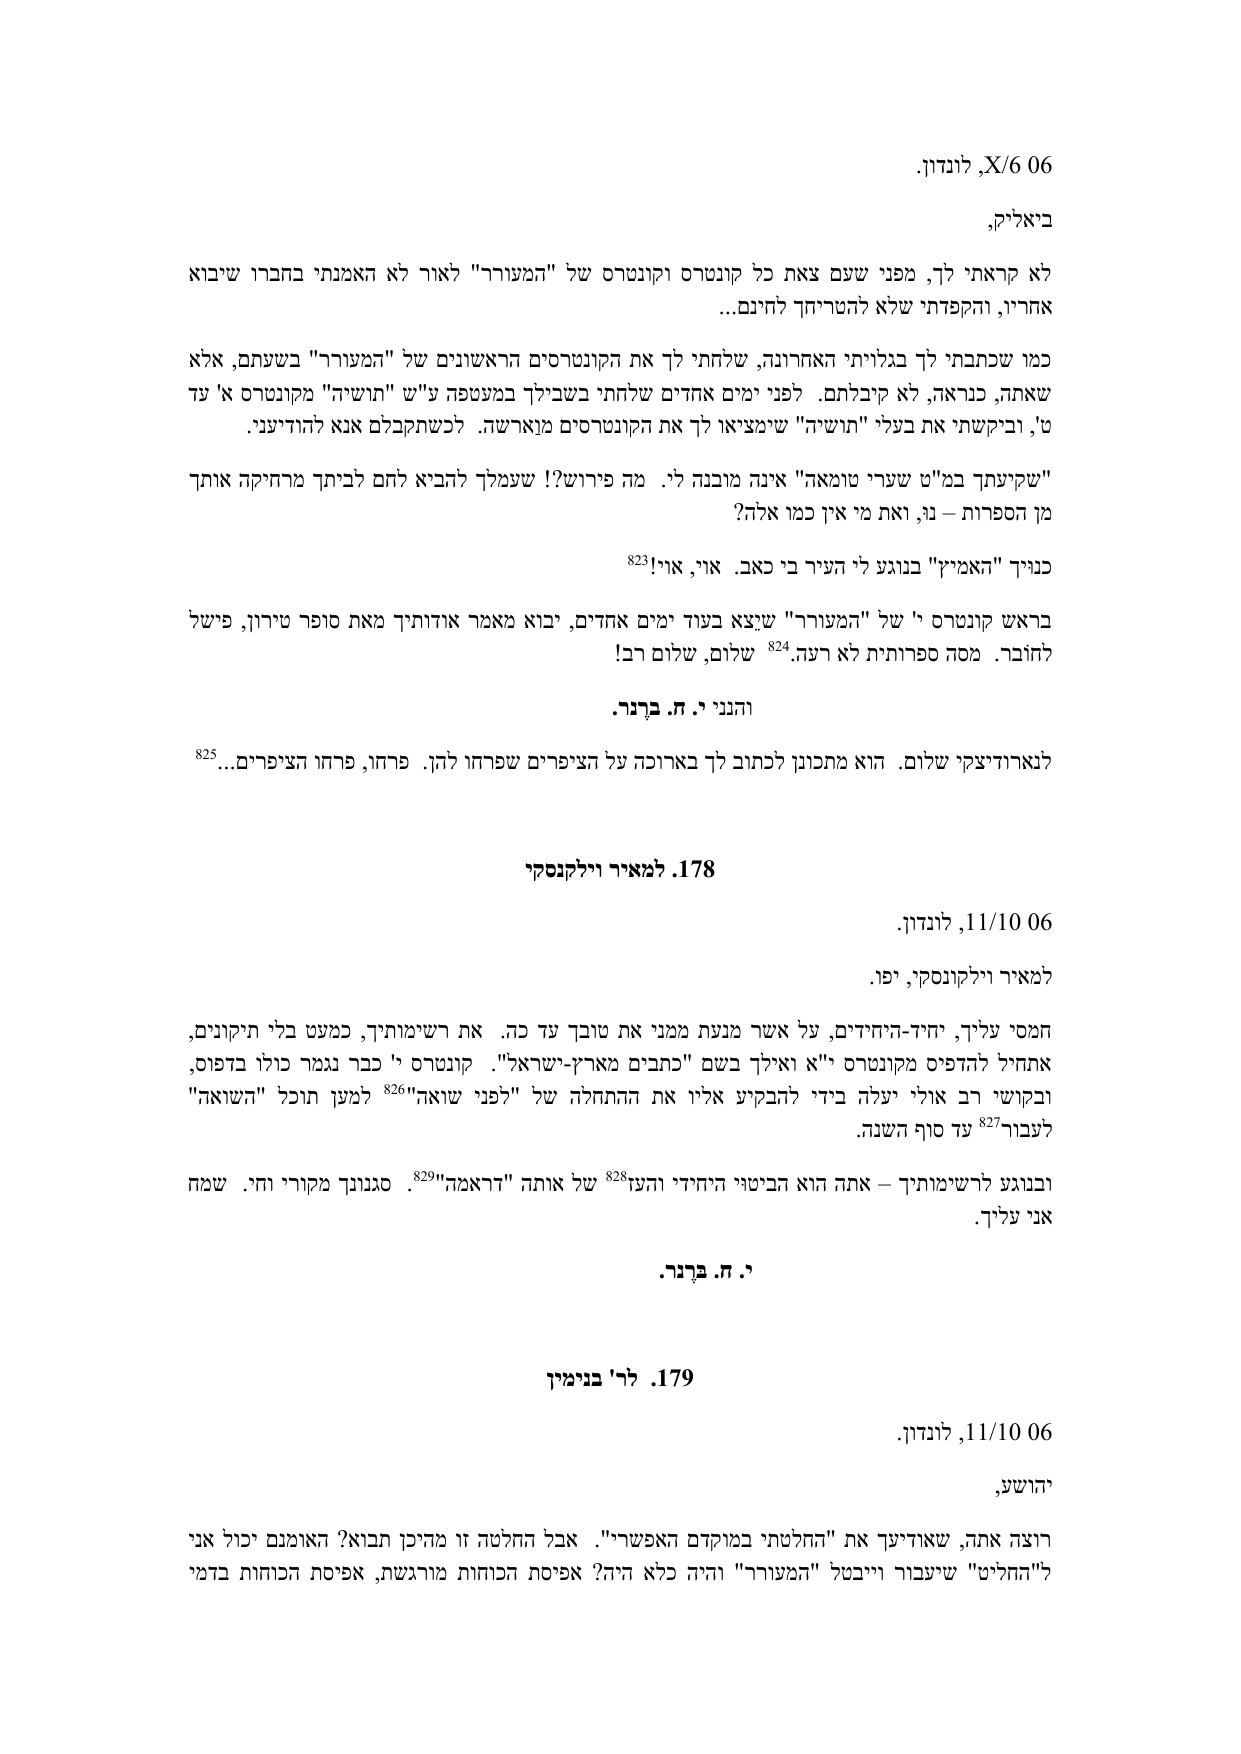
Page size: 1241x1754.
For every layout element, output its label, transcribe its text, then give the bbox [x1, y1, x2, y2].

text כנוּיך "האמיץ" בנוגע לי העיר בי כאב. אוי, אוי! [187, 551, 1053, 580]
text כמו שכתבתי לך בגלויתי האחרונה, שלחתי לך את הקונטרסים הראשונים של "המעורר" בשעתם, אלא שאתה, כנראה, לא קיבלתם. לפני ימים אחדים שלחתי בשבילך במעטפה ע"ש "תושיה" מקונטרס א' עד ט', וביקשתי את בעלי "תושיה" שימציאו לך את הקונטרסים מוַארשה. לכשתקבלם אנא להודיעני. [187, 344, 1053, 439]
text לנארודיצקי שלום. הוא מתכונן לכתוב לך בארוכה על הציפרים שפרחו להן. פרחו, פרחו הציפרים... [187, 746, 1053, 775]
text ביאליק, [187, 204, 1053, 233]
text "שקיעתך במ"ט שערי טומאה" אינה מובנה לי. מה פירוש?! שעמלך להביא לחם לביתך מרחיקה אותך מן הספרות – נוּ, ואת מי אין כמו אלה? [187, 464, 1053, 526]
text 06 X/6, לונדון. [187, 150, 1053, 179]
text למאיר וילקונסקי, יפו. [187, 961, 1053, 990]
text 06 11/10, לונדון. [187, 907, 1053, 936]
text 06 11/10, לונדון. [187, 1417, 1053, 1445]
text 178. למאיר וילקנסקי [187, 854, 1053, 882]
text ובנוגע לרשימותיך – אתה הוא הביטוּי היחידי והעז של אותה "דראמה". סגנונך מקורי וחי. שמח אני עליך. [187, 1168, 1053, 1230]
text והנני י. ח. ברֶנר. [187, 692, 1053, 721]
text 179. לר' בנימין [187, 1363, 1053, 1391]
text בראש קונטרס י' של "המעורר" שיֵצא בעוד ימים אחדים, יבוא מאמר אודותיך מאת סופר טירון, פישל לחוֹבר. מסה ספרותית לא רעה. שלום, שלום רב! [187, 605, 1053, 667]
text חמסי עליך, יחיד-היחידים, על אשר מנעת ממני את טובך עד כה. את רשימותיך, כמעט בלי תיקונים, אתחיל להדפיס מקונטרס י"א ואילך בשם "כתבים מארץ-ישראל". קונטרס י' כבר נגמר כולו בדפוס, ובקושי רב אולי יעלה בידי להבקיע אליו את ההתחלה של "לפני שואה" למען תוכל "השואה" לעבור עד סוף השנה. [187, 1015, 1053, 1143]
text לא קראתי לך, מפני שעם צאת כל קונטרס וקונטרס של "המעורר" לאור לא האמנתי בחברו שיבוא אחריו, והקפדתי שלא להטריחך לחינם... [187, 258, 1053, 319]
text י. ח. בּרֶנר. [187, 1255, 1053, 1284]
text יהושע, [187, 1470, 1053, 1499]
text רוצה אתה, שאודיעך את "החלטתי במוקדם האפשרי". אבל החלטה זו מהיכן תבוא? האומנם יכול אני ל"החליט" שיעבור וייבטל "המעורר" והיה כלא היה? אפיסת הכוחות מורגשת, אפיסת הכוחות בדמי [187, 1524, 1053, 1586]
